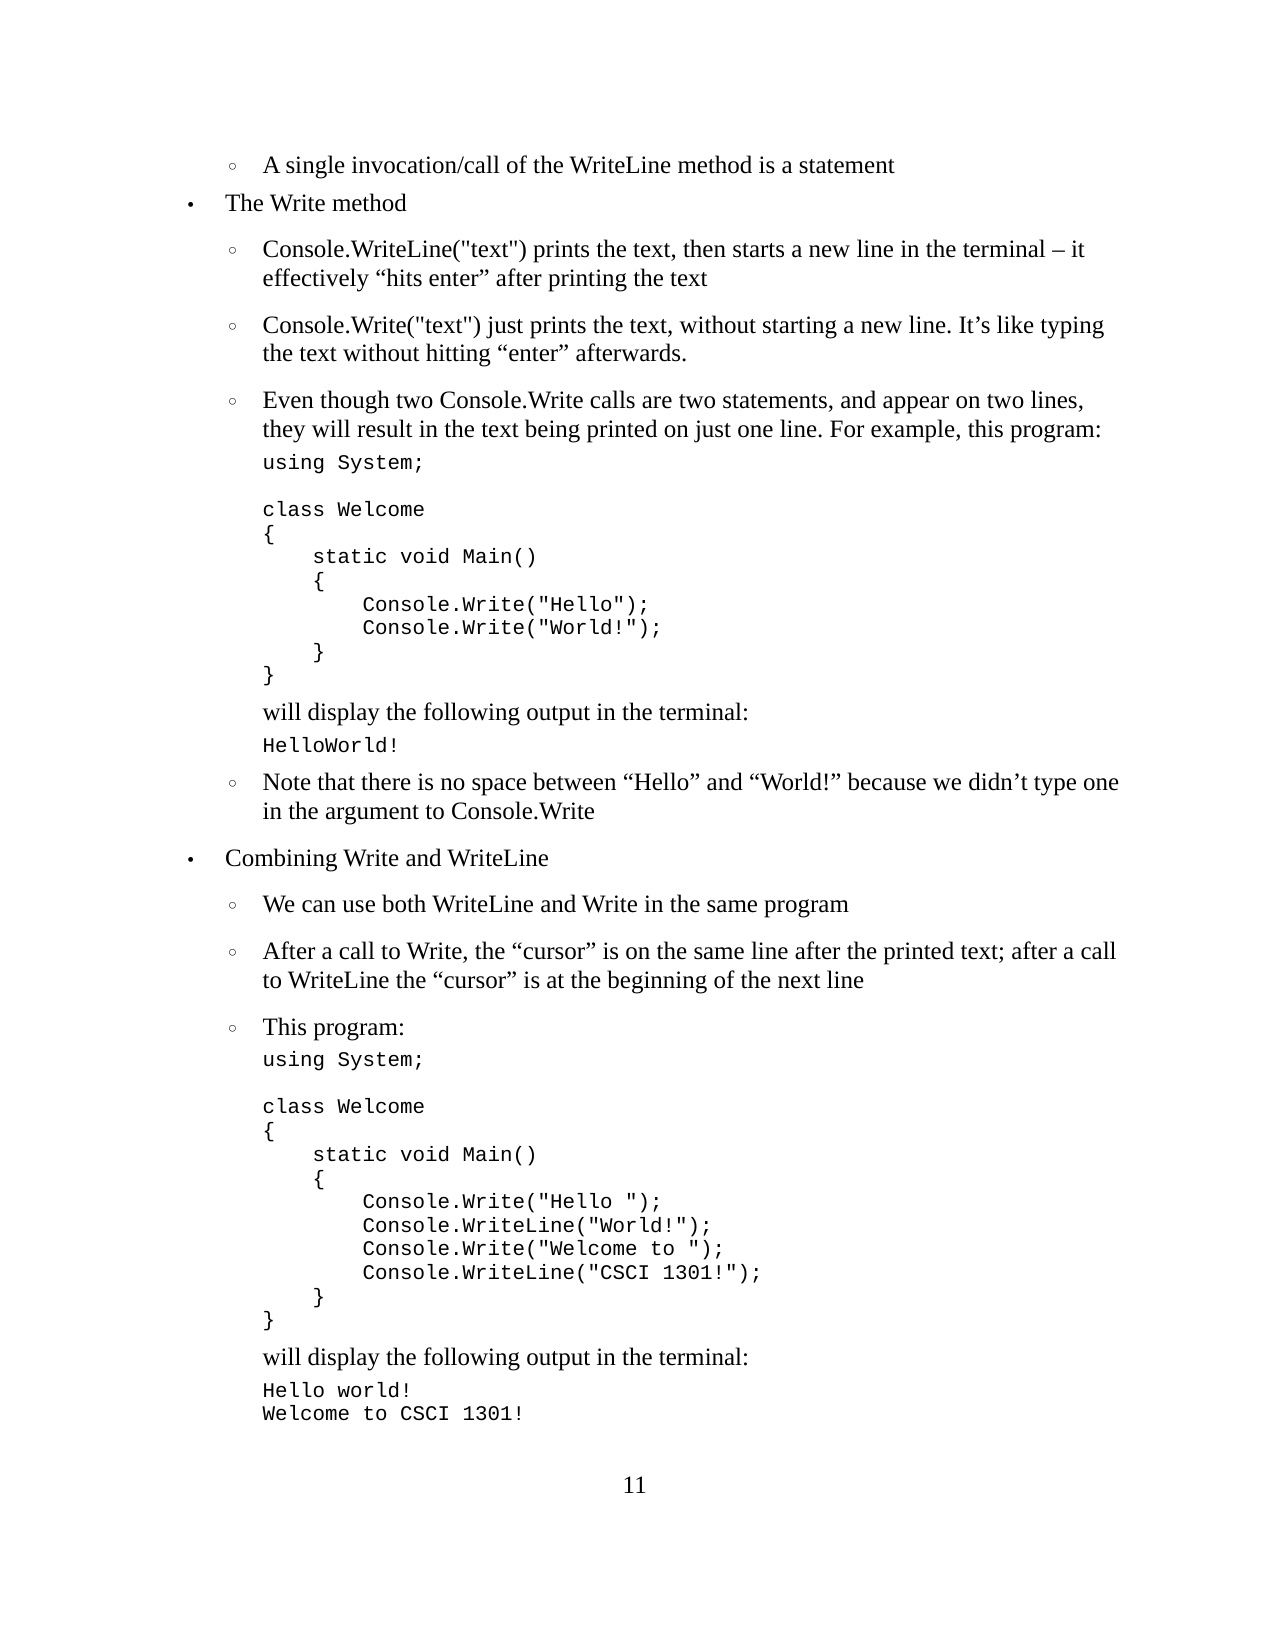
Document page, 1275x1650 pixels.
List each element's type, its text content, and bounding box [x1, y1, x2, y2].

list will display the following output in the terminal: [225, 697, 1125, 726]
list class Welcome [225, 1097, 1125, 1120]
list This program: [225, 1012, 1125, 1040]
list Console.WriteLine("CSCI 1301!"); [225, 1262, 1125, 1286]
list { [225, 1167, 1125, 1191]
list Note that there is no space between “Hello” and “World!” because we didn’t type one in the argument to Console.Write [225, 767, 1125, 825]
list using System; [225, 452, 1125, 475]
list Console.Write("World!"); [225, 617, 1125, 641]
list } [225, 1309, 1125, 1333]
list } [225, 664, 1125, 688]
list After a call to Write, the “cursor” is on the same line after the printed text; after a call to WriteLine the “cursor” is at the beginning of the next line [225, 936, 1125, 994]
list } [225, 1286, 1125, 1309]
list } [225, 641, 1125, 664]
list Console.Write("Hello"); [225, 593, 1125, 617]
list Console.WriteLine("text") prints the text, then starts a new line in the terminal – it effectively “hits enter” after printing the text [225, 234, 1125, 292]
list Console.Write("Hello "); [225, 1191, 1125, 1215]
list Console.Write("Welcome to "); [225, 1238, 1125, 1262]
list { [225, 570, 1125, 593]
list Console.Write("text") just prints the text, without starting a new line. It’s like typing the text without hitting “enter” afterwards. [225, 310, 1125, 367]
list using System; [225, 1049, 1125, 1073]
list HelloWorld! [225, 735, 1125, 758]
list Welcome to CSCI 1301! [225, 1403, 1125, 1427]
list static void Main() [225, 1144, 1125, 1167]
list Console.WriteLine("World!"); [225, 1215, 1125, 1238]
list Even though two Console.Write calls are two statements, and appear on two lines, they will result in the text being printed on just one line. For example, this program: [225, 385, 1125, 443]
list { [225, 1120, 1125, 1144]
list We can use both WriteLine and Write in the same program [225, 889, 1125, 918]
list Hello world! [225, 1380, 1125, 1403]
list { [225, 523, 1125, 546]
list Combining Write and WriteLine [187, 843, 1125, 872]
list will display the following output in the terminal: [225, 1342, 1125, 1371]
list The Write method [187, 188, 1125, 216]
list A single invocation/call of the WriteLine method is a statement [225, 150, 1125, 179]
list class Welcome [225, 499, 1125, 523]
list static void Main() [225, 546, 1125, 570]
